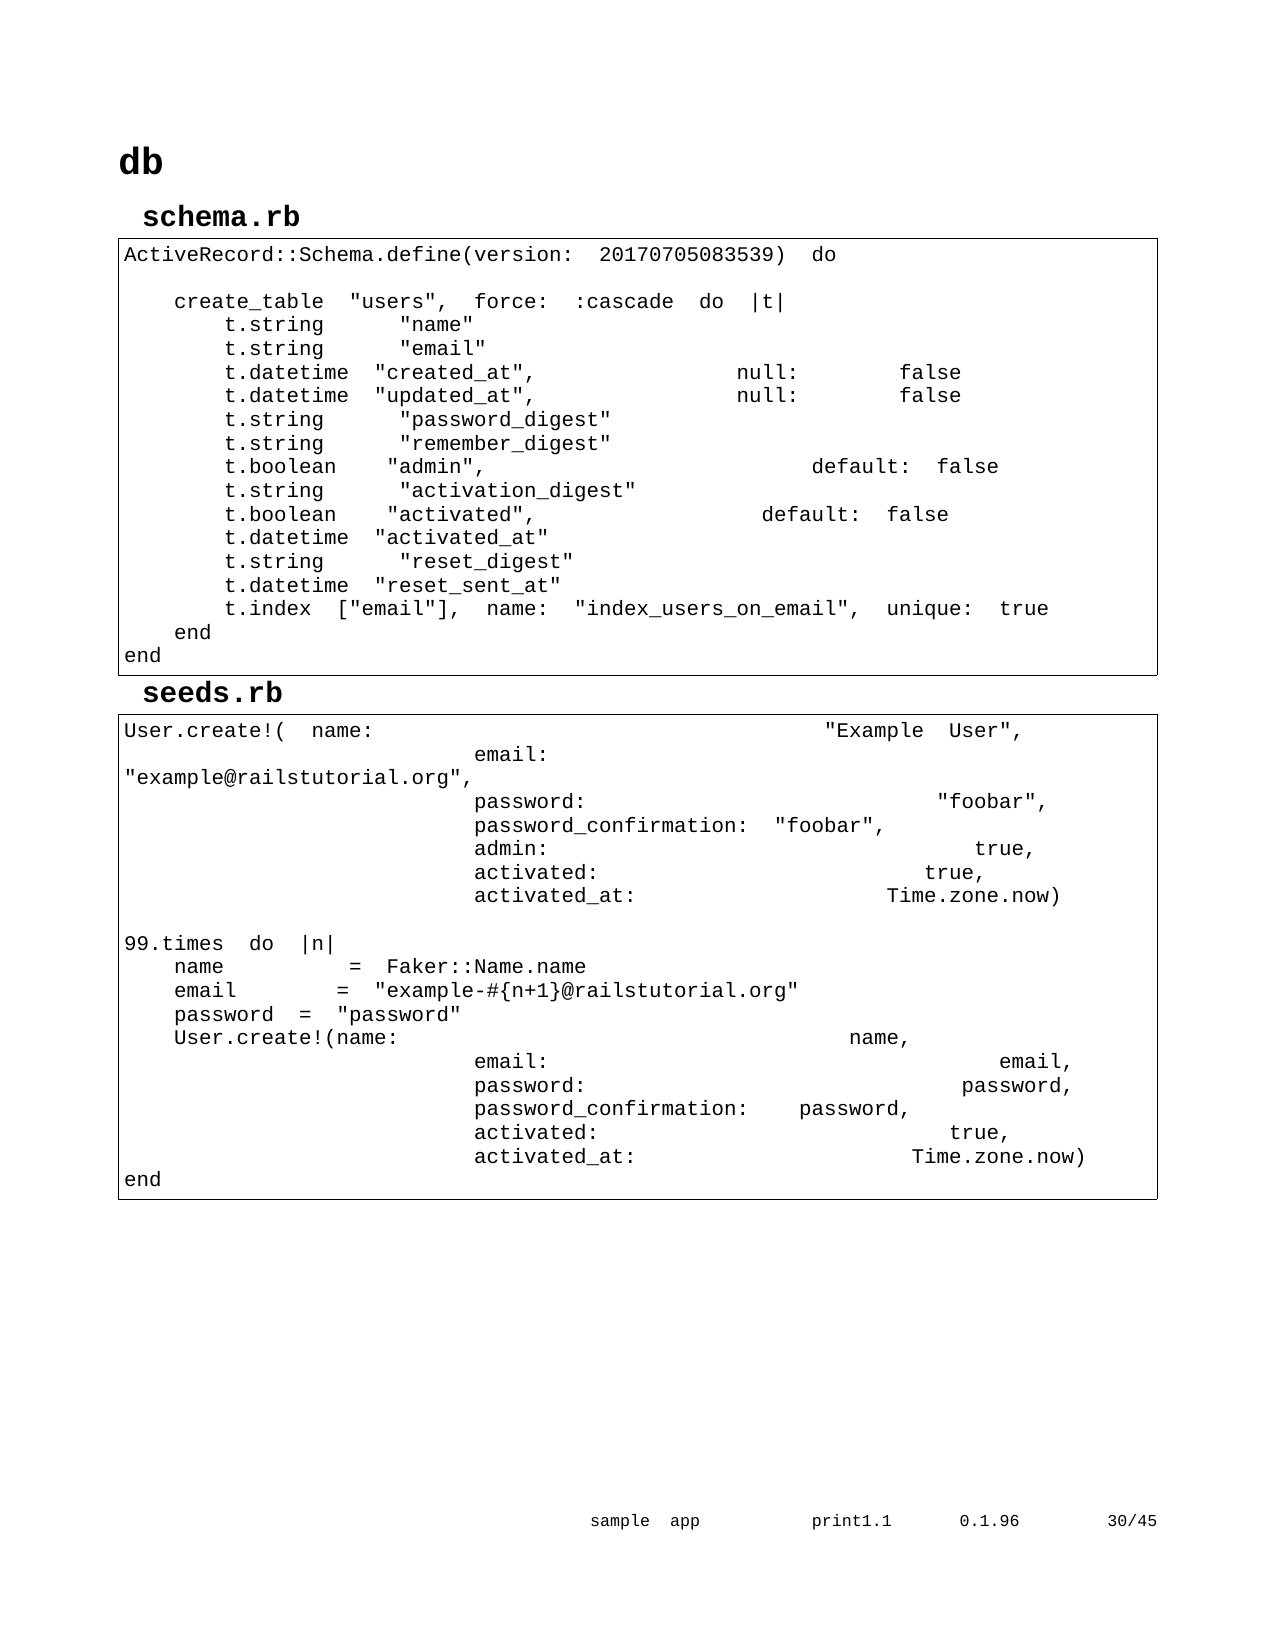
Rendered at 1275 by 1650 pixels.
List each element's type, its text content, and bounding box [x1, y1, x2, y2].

table_header ActiveRecord::Schema.define(version: 20170705083539) do create_table "users", force: :cascade do |t| t.string "name" t.string "email" t.datetime "created_at", null: false t.datetime "updated_at", null: false t.string "password_digest" t.string "remember_digest" t.boolean "admin", default: false t.string "activation_digest" t.boolean "activated", default: false t.datetime "activated_at" t.string "reset_digest" t.datetime "reset_sent_at" t.index ["email"], name: "index_users_on_email", unique: true end end [119, 239, 1157, 675]
subtitle db [118, 143, 1157, 186]
subtitle schema.rb [142, 201, 1157, 235]
table_header User.create!( name: "Example User", email: "example@railstutorial.org", password: "foobar", password_confirmation: "foobar", admin: true, activated: true, activated_at: Time.zone.now) 99.times do |n| name = Faker::Name.name email = "example-#{n+1}@railstutorial.org" password = "password" User.create!(name: name, email: email, password: password, password_confirmation: password, activated: true, activated_at: Time.zone.now) end [119, 715, 1157, 1199]
subtitle seeds.rb [142, 678, 1157, 711]
